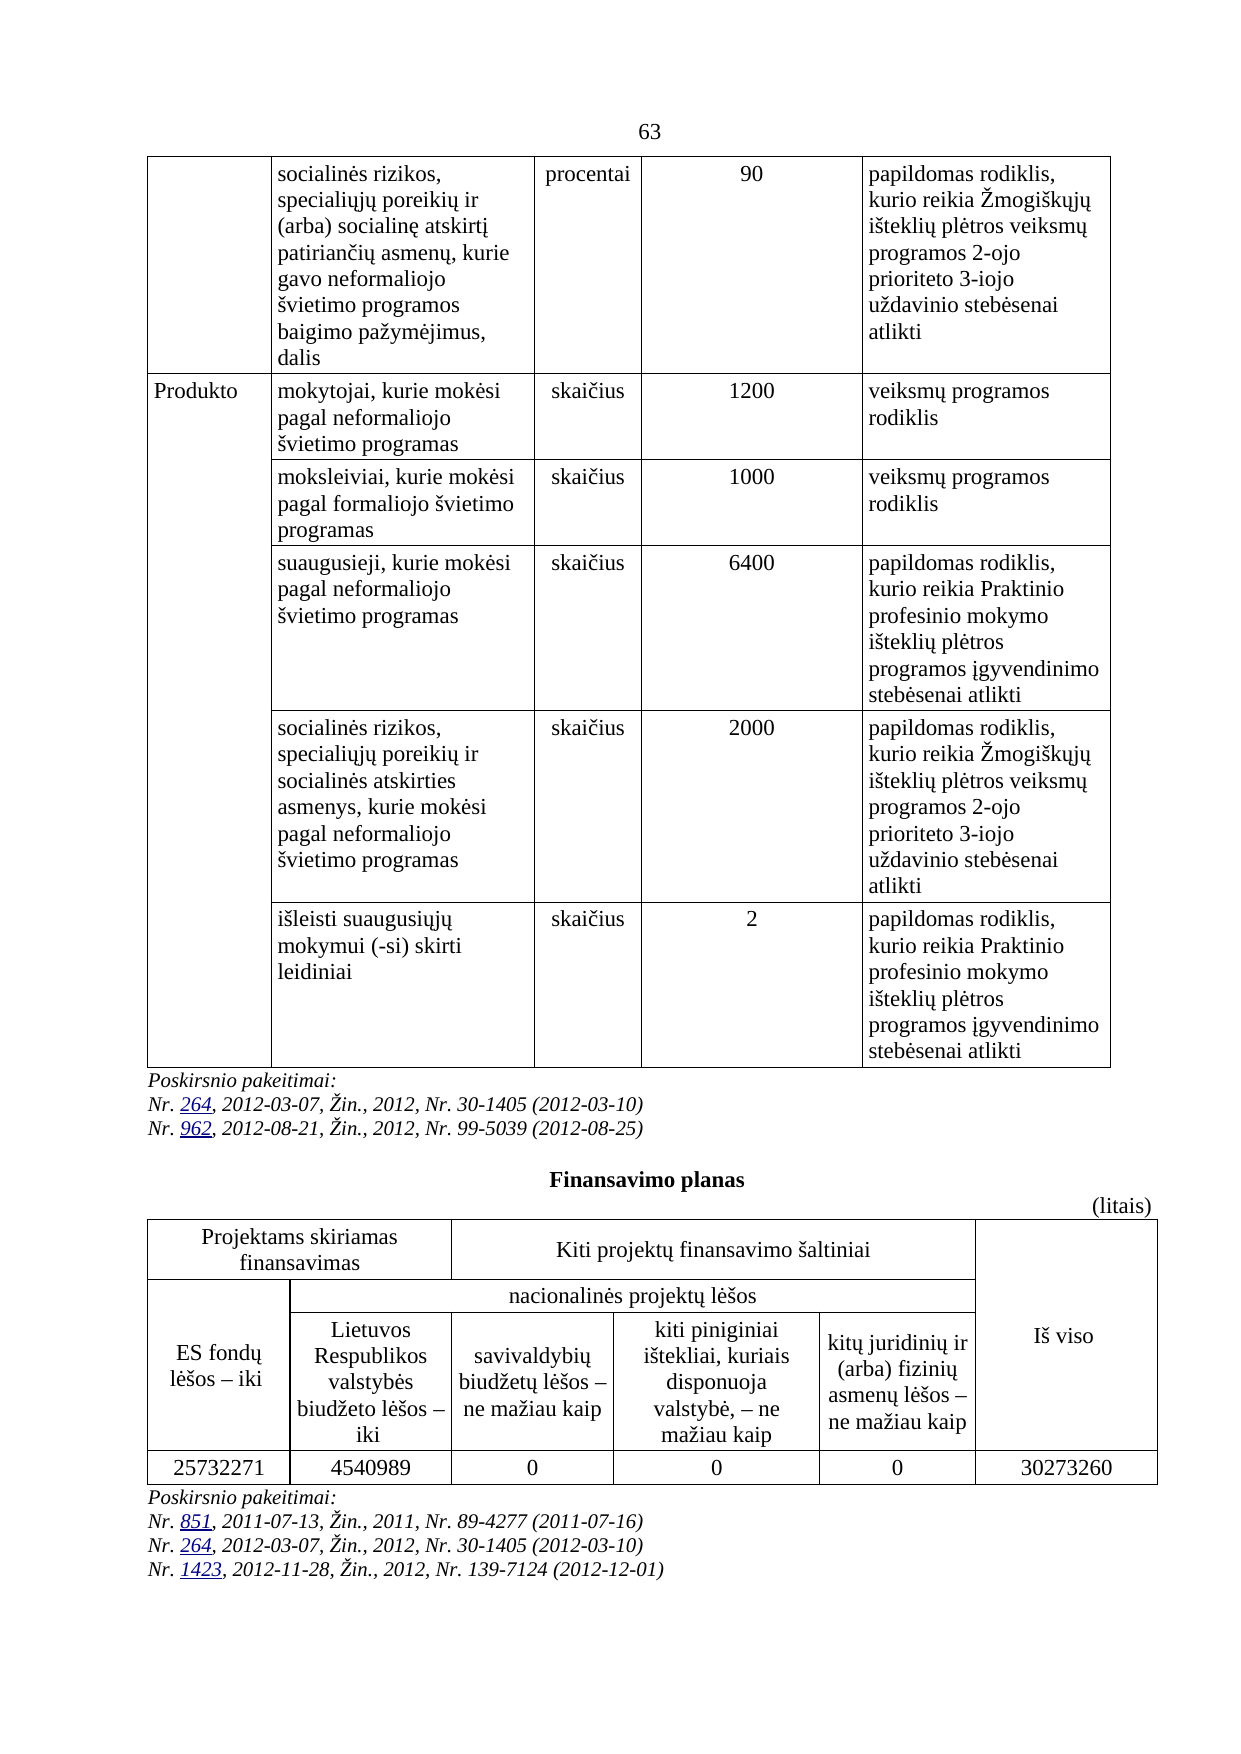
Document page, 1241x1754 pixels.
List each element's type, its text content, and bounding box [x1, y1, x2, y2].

table_cell 30273260 [976, 1451, 1157, 1483]
text Poskirsnio pakeitimai: [148, 1485, 1152, 1509]
table_cell veiksmų programos rodiklis [863, 374, 1110, 459]
text Nr. 264, 2012-03-07, Žin., 2012, Nr. 30-1405 (2012-03-10) [148, 1092, 1152, 1116]
table_cell socialinės rizikos, specialiųjų poreikių ir (arba) socialinę atskirtį patiriančių asmenų, kurie gavo neformaliojo švietimo programos baigimo pažymėjimus, dalis [272, 157, 534, 373]
table_header Iš viso [976, 1220, 1157, 1450]
table_cell kiti piniginiai ištekliai, kuriais disponuoja valstybė, – ne mažiau kaip [614, 1313, 819, 1450]
table_cell skaičius [535, 460, 641, 545]
table_cell 2 [642, 903, 862, 1067]
text Nr. 851, 2011-07-13, Žin., 2011, Nr. 89-4277 (2011-07-16) [148, 1509, 1152, 1533]
table_header Projektams skiriamas finansavimas [148, 1220, 451, 1278]
table_cell papildomas rodiklis, kurio reikia Praktinio profesinio mokymo išteklių plėtros programos įgyvendinimo stebėsenai atlikti [863, 546, 1110, 710]
table_cell 1200 [642, 374, 862, 459]
table_cell savivaldybių biudžetų lėšos – ne mažiau kaip [452, 1313, 613, 1450]
table_cell skaičius [535, 546, 641, 710]
text Nr. 962, 2012-08-21, Žin., 2012, Nr. 99-5039 (2012-08-25) [148, 1116, 1152, 1140]
text Poskirsnio pakeitimai: [148, 1068, 1152, 1092]
table_cell nacionalinės projektų lėšos [291, 1280, 975, 1312]
table_cell papildomas rodiklis, kurio reikia Žmogiškųjų išteklių plėtros veiksmų programos 2-ojo prioriteto 3-iojo uždavinio stebėsenai atlikti [863, 157, 1110, 373]
table_cell skaičius [535, 374, 641, 459]
text Nr. 264, 2012-03-07, Žin., 2012, Nr. 30-1405 (2012-03-10) [148, 1533, 1152, 1557]
text Nr. 1423, 2012-11-28, Žin., 2012, Nr. 139-7124 (2012-12-01) [148, 1557, 1152, 1581]
table_cell skaičius [535, 711, 641, 902]
table_cell 90 [642, 157, 862, 373]
table_cell [148, 157, 271, 373]
table_cell išleisti suaugusiųjų mokymui (-si) skirti leidiniai [272, 903, 534, 1067]
text (litais) [148, 1192, 1152, 1219]
table_cell Lietuvos Respublikos valstybės biudžeto lėšos – iki [291, 1313, 451, 1450]
table_cell socialinės rizikos, specialiųjų poreikių ir socialinės atskirties asmenys, kurie mokėsi pagal neformaliojo švietimo programas [272, 711, 534, 902]
table_header Kiti projektų finansavimo šaltiniai [452, 1220, 975, 1278]
table_cell Produkto [148, 374, 271, 1067]
table_cell moksleiviai, kurie mokėsi pagal formaliojo švietimo programas [272, 460, 534, 545]
text Finansavimo planas [148, 1166, 1152, 1192]
table_cell procentai [535, 157, 641, 373]
table_cell papildomas rodiklis, kurio reikia Praktinio profesinio mokymo išteklių plėtros programos įgyvendinimo stebėsenai atlikti [863, 903, 1110, 1067]
table_cell 0 [452, 1451, 613, 1483]
table_cell 0 [614, 1451, 819, 1483]
table_cell suaugusieji, kurie mokėsi pagal neformaliojo švietimo programas [272, 546, 534, 710]
table_cell papildomas rodiklis, kurio reikia Žmogiškųjų išteklių plėtros veiksmų programos 2-ojo prioriteto 3-iojo uždavinio stebėsenai atlikti [863, 711, 1110, 902]
table_cell 6400 [642, 546, 862, 710]
table_cell skaičius [535, 903, 641, 1067]
table_cell veiksmų programos rodiklis [863, 460, 1110, 545]
table_cell 0 [820, 1451, 975, 1483]
table_cell kitų juridinių ir (arba) fizinių asmenų lėšos – ne mažiau kaip [820, 1313, 975, 1450]
table_cell 2000 [642, 711, 862, 902]
table_cell mokytojai, kurie mokėsi pagal neformaliojo švietimo programas [272, 374, 534, 459]
table_cell ES fondų lėšos – iki [148, 1280, 289, 1450]
table_cell 25732271 [148, 1451, 289, 1483]
table_cell 4540989 [291, 1451, 451, 1483]
table_cell 1000 [642, 460, 862, 545]
